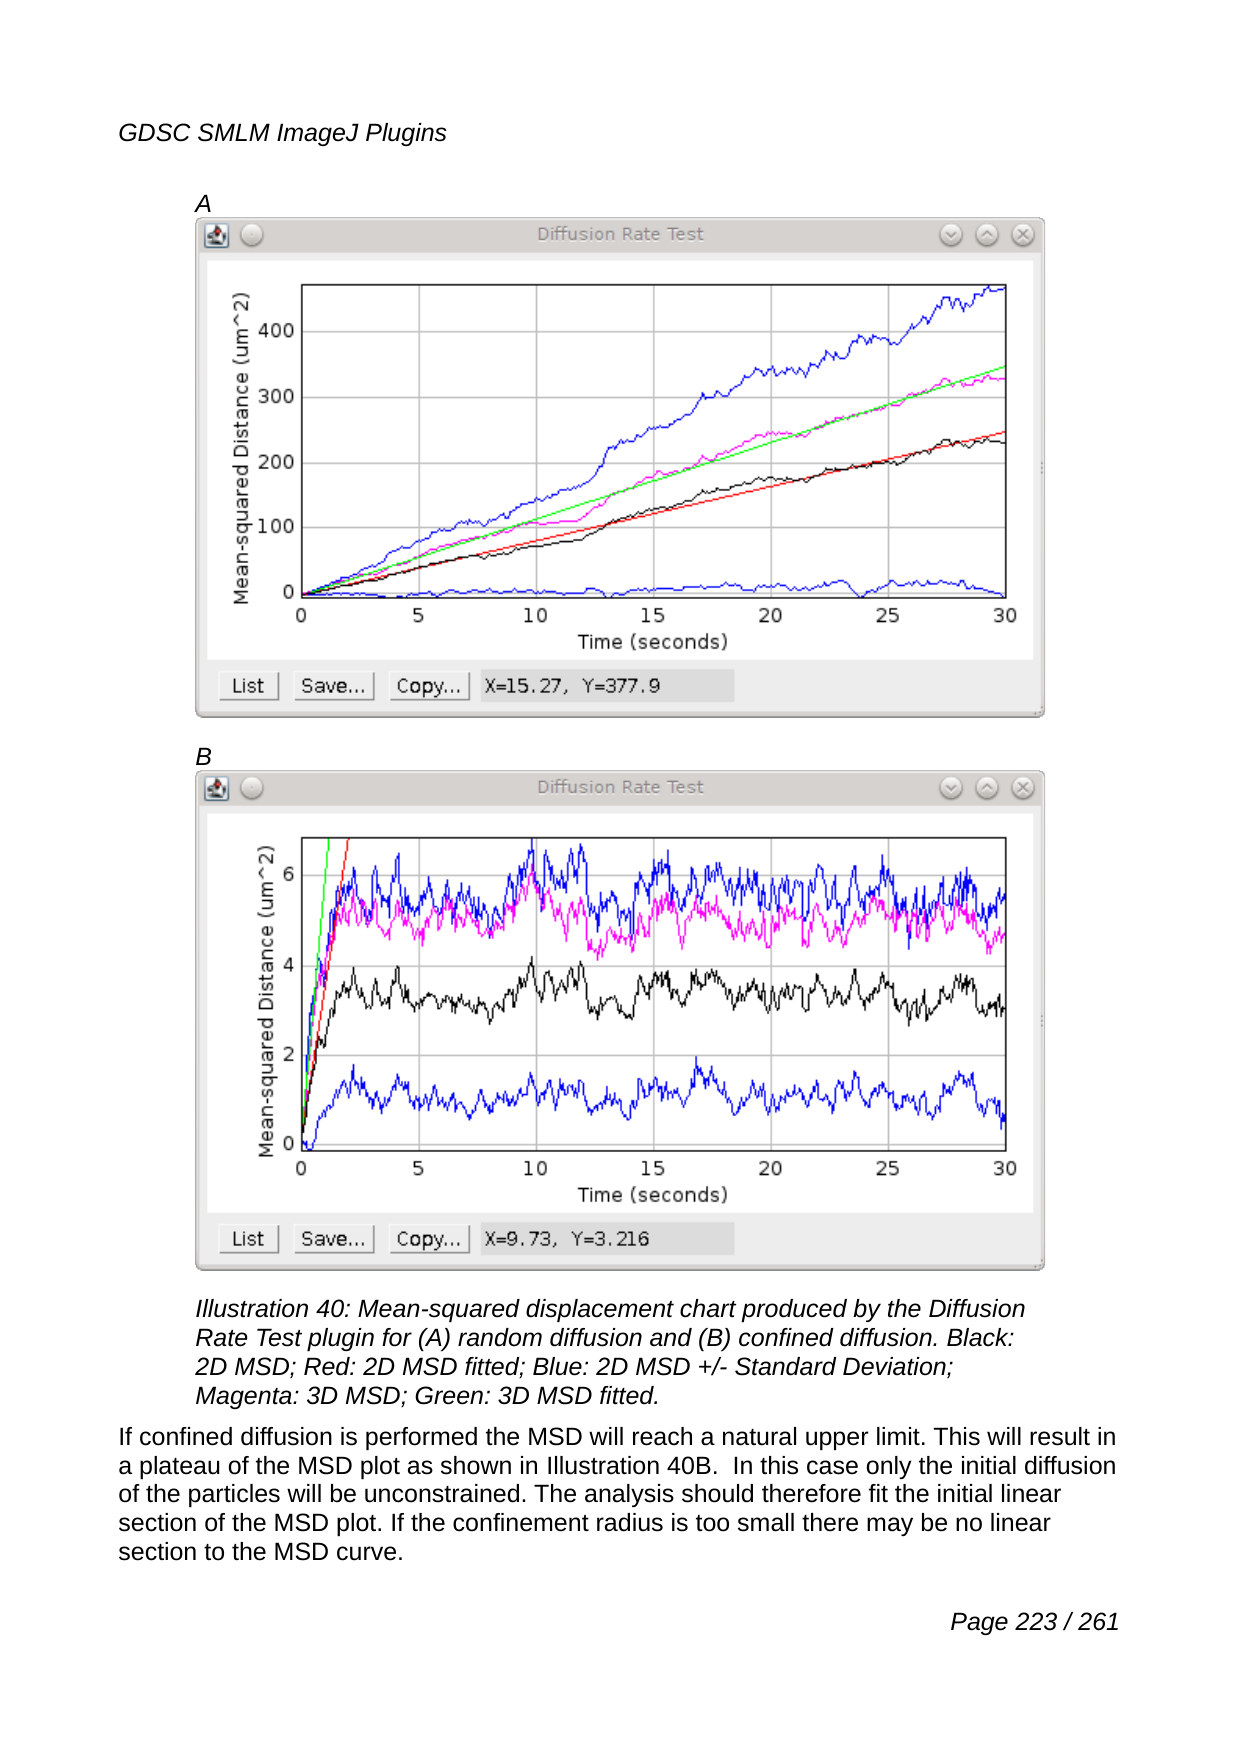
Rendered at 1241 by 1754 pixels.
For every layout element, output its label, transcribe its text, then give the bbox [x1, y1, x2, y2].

text A [195, 189, 1045, 217]
picture [195, 770, 1045, 1271]
text Illustration 40: Mean-squared displacement chart produced by the Diffusion Rate Test plugin for (A) random diffusion and (B) confined diffusion. Black: 2D MSD; Red: 2D MSD fitted; Blue: 2D MSD +/- Standard Deviation; Magenta: 3D MSD; Green: 3D MSD fitted. [195, 1294, 1045, 1409]
picture [195, 217, 1045, 718]
text If confined diffusion is performed the MSD will reach a natural upper limit. This will result in a plateau of the MSD plot as shown in Illustration 40B. In this case only the initial diffusion of the particles will be unconstrained. The analysis should therefore fit the initial linear section of the MSD plot. If the confinement radius is too small there may be no linear section to the MSD curve. [118, 1422, 1122, 1566]
text B [195, 742, 1045, 770]
